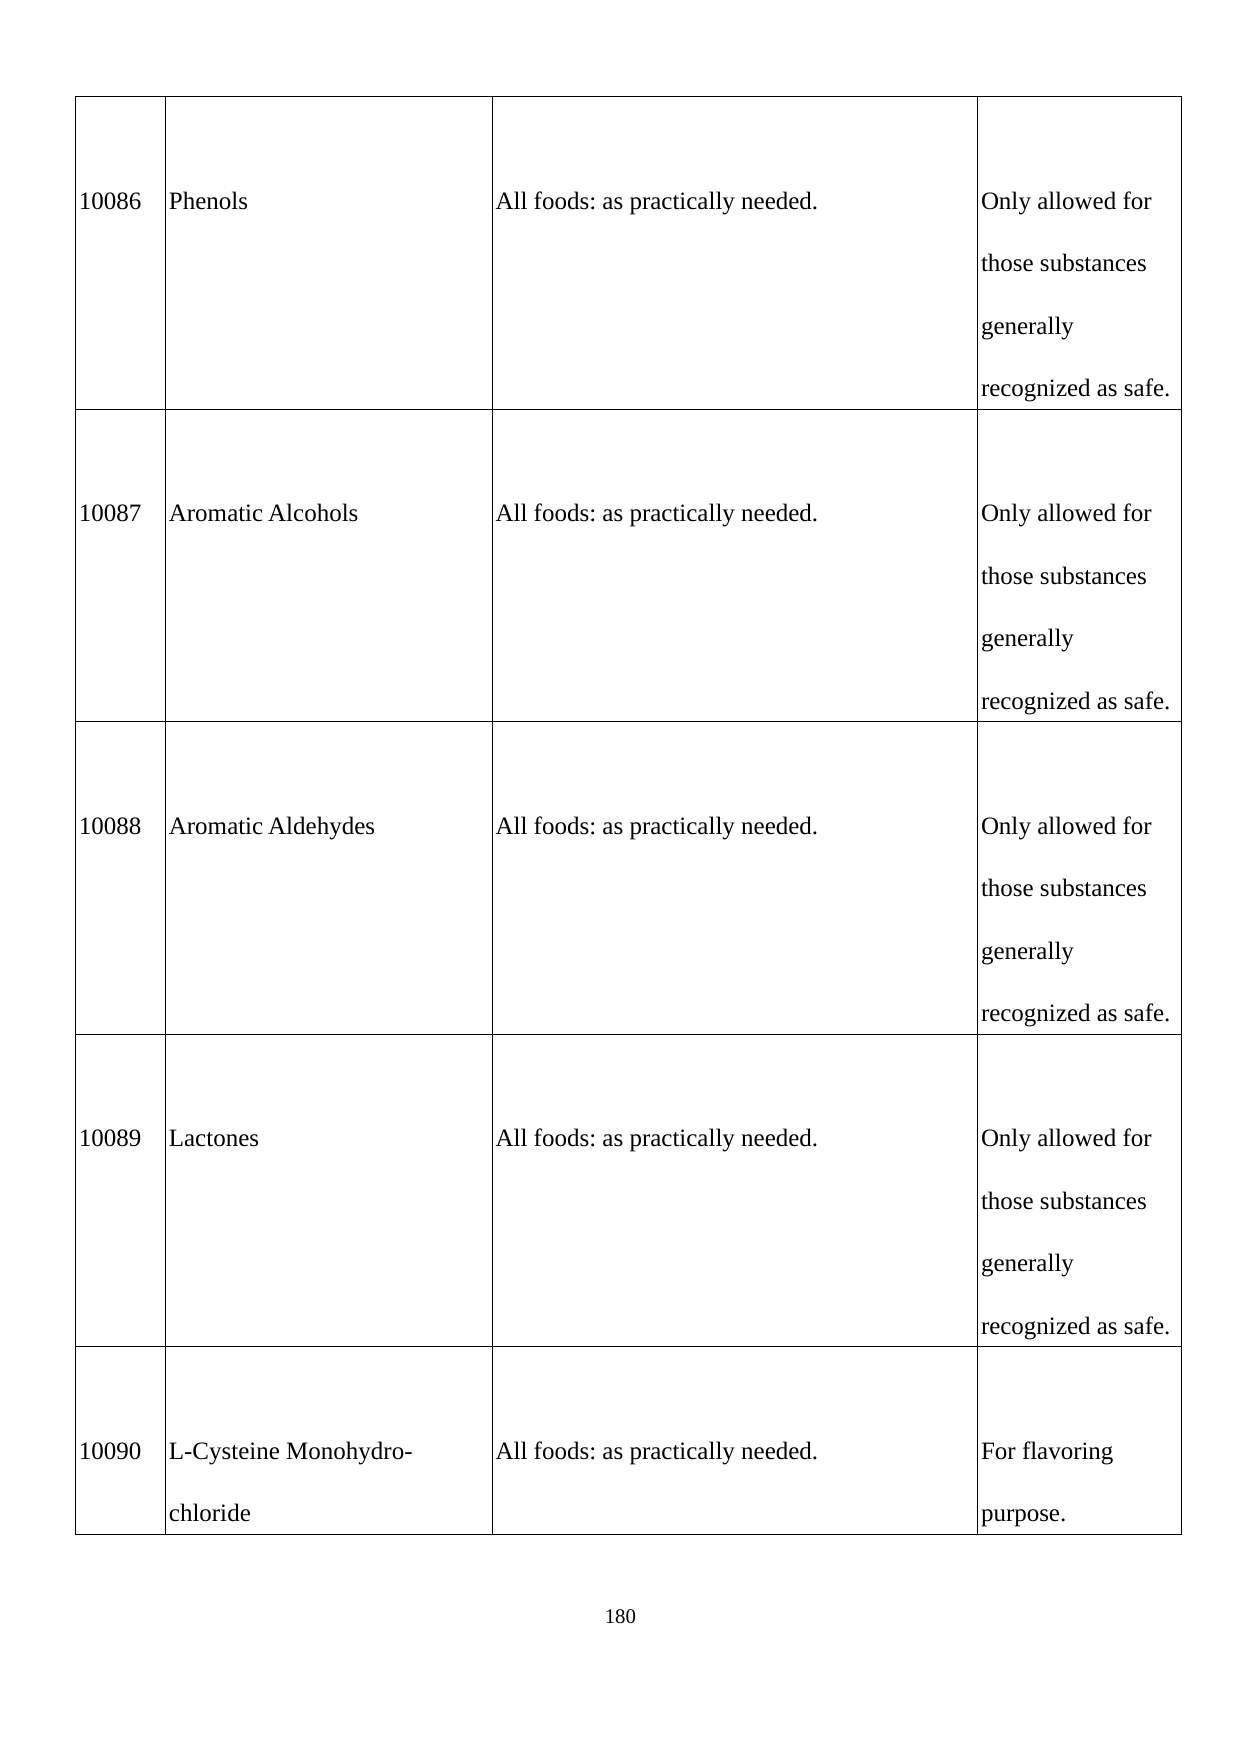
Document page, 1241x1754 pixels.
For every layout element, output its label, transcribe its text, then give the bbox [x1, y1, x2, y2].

table_cell Phenols [166, 97, 492, 409]
table_cell Only allowed for those substances generally recognized as safe. [978, 1035, 1181, 1346]
table_cell All foods: as practically needed. [493, 410, 977, 721]
table_cell 10087 [76, 410, 165, 721]
table_cell All foods: as practically needed. [493, 97, 977, 409]
table_cell Aromatic Aldehydes [166, 722, 492, 1034]
table_cell 10088 [76, 722, 165, 1034]
table_cell Aromatic Alcohols [166, 410, 492, 721]
table_cell All foods: as practically needed. [493, 1347, 977, 1534]
table_cell 10089 [76, 1035, 165, 1346]
table_cell All foods: as practically needed. [493, 1035, 977, 1346]
table_cell 10086 [76, 97, 165, 409]
table_cell 10090 [76, 1347, 165, 1534]
table_cell Lactones [166, 1035, 492, 1346]
table_cell For flavoring purpose. [978, 1347, 1181, 1534]
table_cell L-Cysteine Monohydro-chloride [166, 1347, 492, 1534]
table_cell Only allowed for those substances generally recognized as safe. [978, 97, 1181, 409]
table_cell Only allowed for those substances generally recognized as safe. [978, 410, 1181, 721]
table_cell Only allowed for those substances generally recognized as safe. [978, 722, 1181, 1034]
table_cell All foods: as practically needed. [493, 722, 977, 1034]
